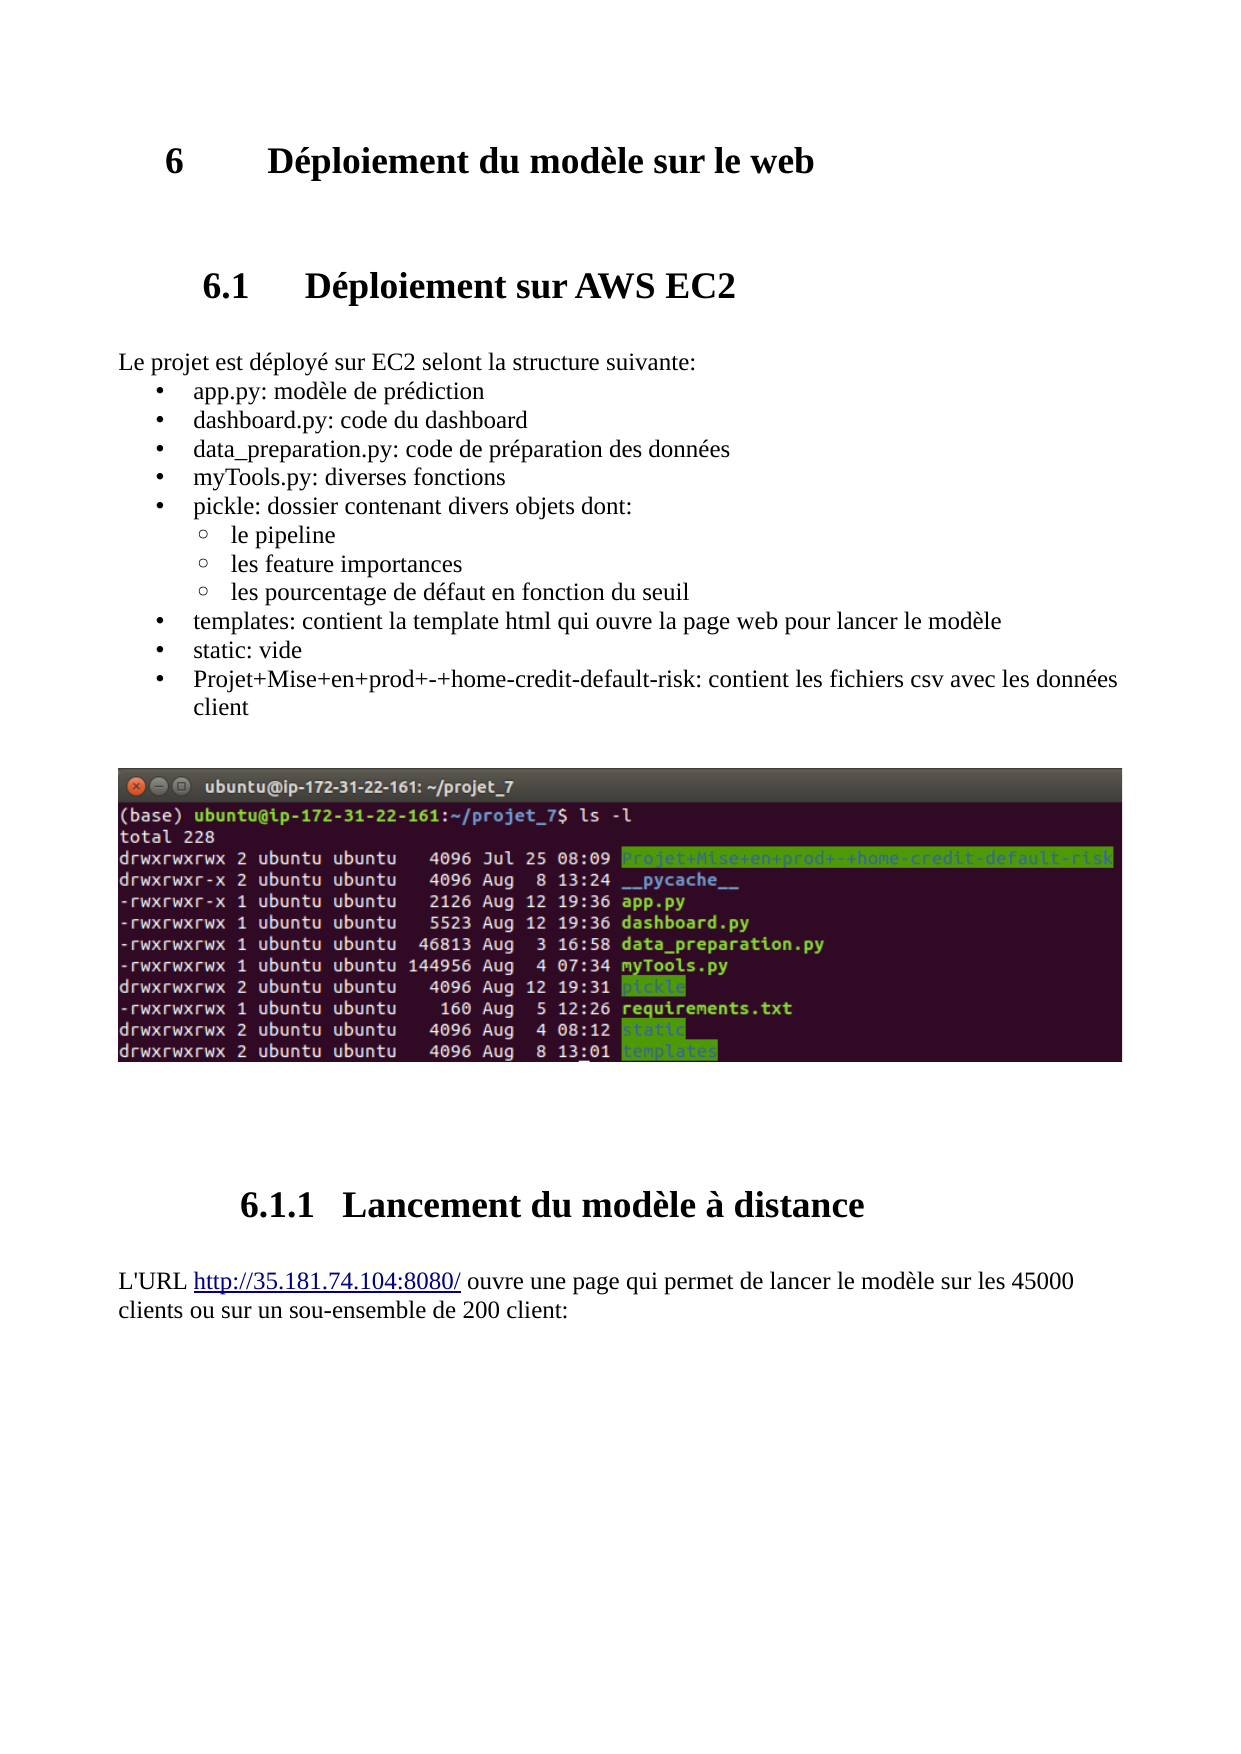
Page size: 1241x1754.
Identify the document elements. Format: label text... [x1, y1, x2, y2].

list pickle: dossier contenant divers objets dont: [156, 491, 1122, 520]
text Le projet est déployé sur EC2 selont la structure suivante: [118, 347, 1122, 376]
list Projet+Mise+en+prod+-+home-credit-default-risk: contient les fichiers csv avec les données client [156, 664, 1122, 721]
text L'URL http://35.181.74.104:8080/ ouvre une page qui permet de lancer le modèle sur les 45000 clients ou sur un sou-ensemble de 200 client: [118, 1266, 1122, 1324]
list myTools.py: diverses fonctions [156, 462, 1122, 491]
subtitle Lancement du modèle à distance [231, 1182, 1122, 1225]
list les pourcentage de défaut en fonction du seuil [193, 577, 1122, 606]
subtitle Déploiement sur AWS EC2 [193, 263, 1122, 306]
list static: vide [156, 635, 1122, 664]
list app.py: modèle de prédiction [156, 376, 1122, 405]
list dashboard.py: code du dashboard [156, 405, 1122, 434]
list data_preparation.py: code de préparation des données [156, 434, 1122, 462]
subtitle Déploiement du modèle sur le web [156, 139, 1122, 182]
list le pipeline [193, 520, 1122, 549]
list templates: contient la template html qui ouvre la page web pour lancer le modèle [156, 606, 1122, 635]
picture [118, 768, 1123, 1062]
list les feature importances [193, 549, 1122, 577]
